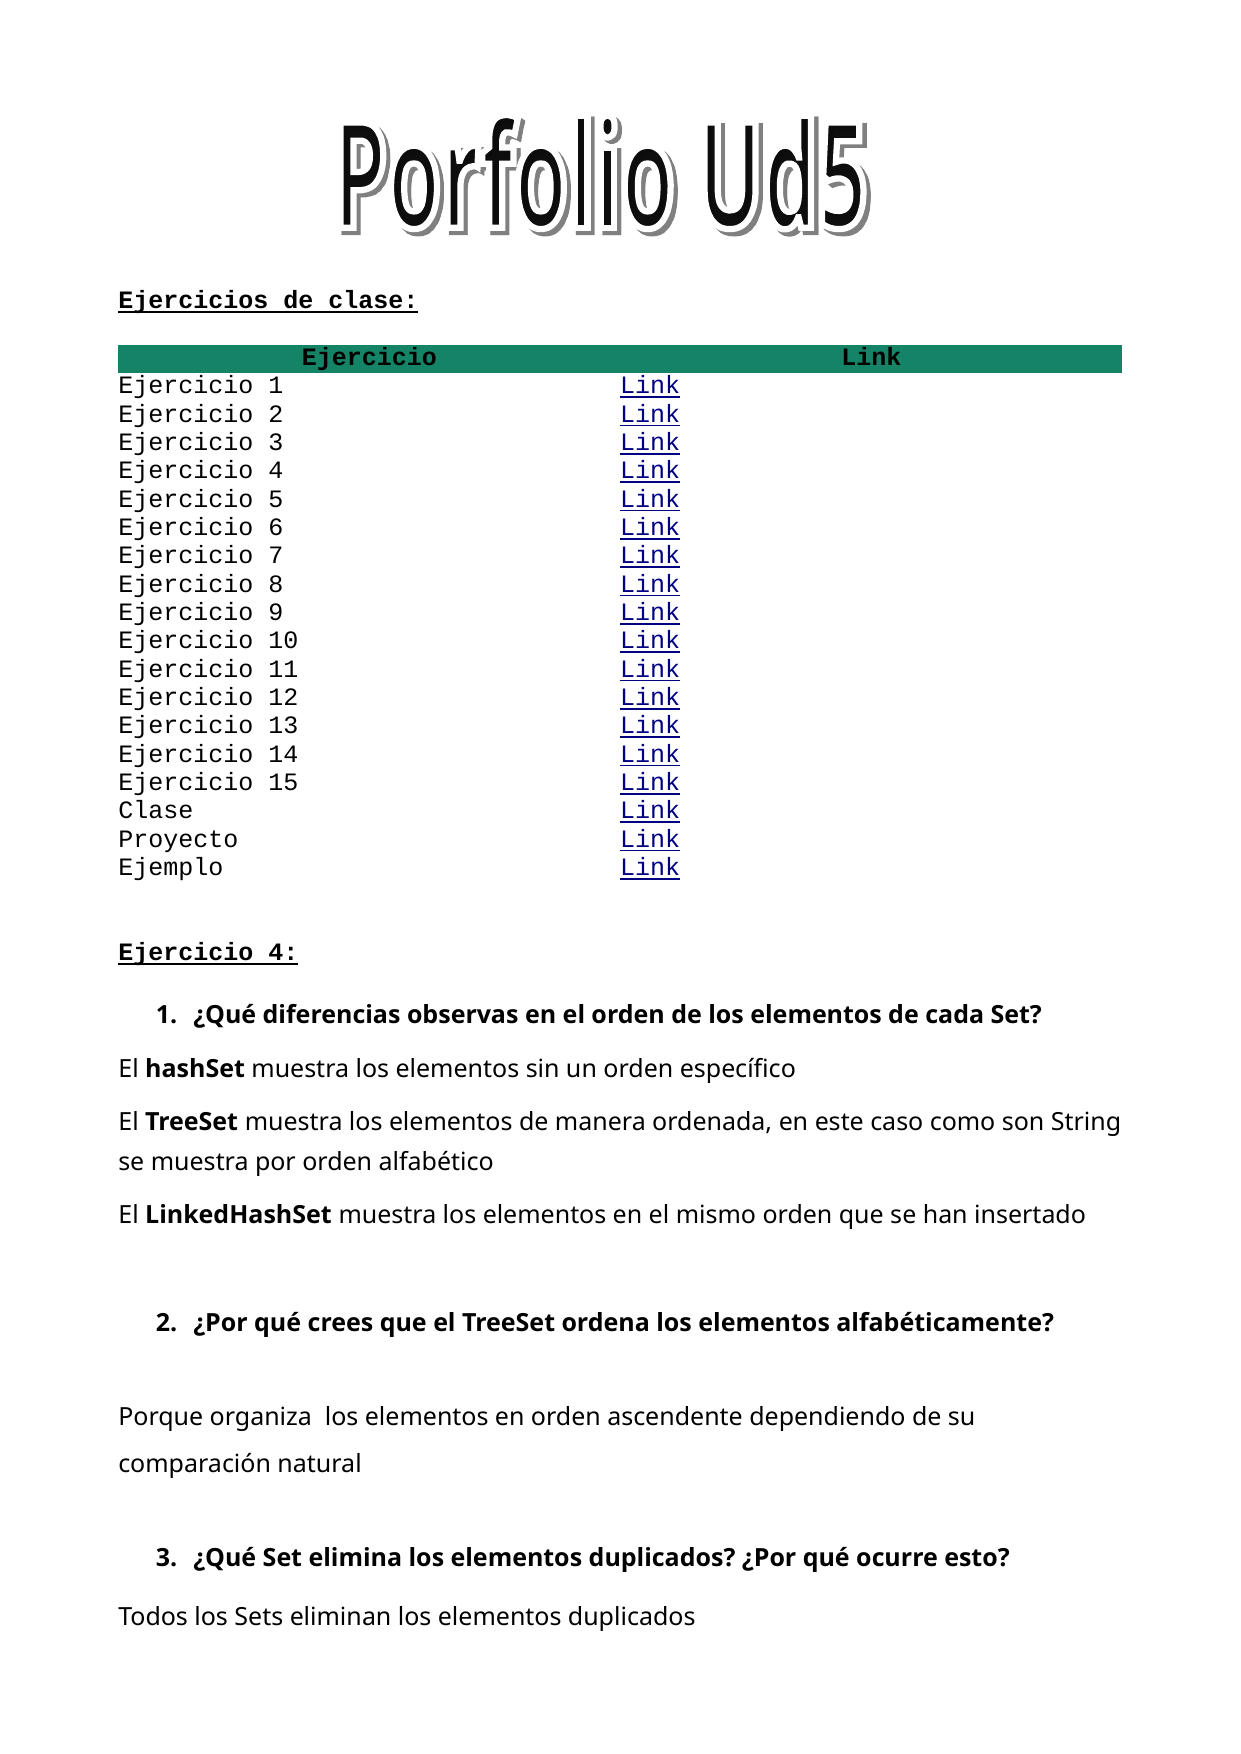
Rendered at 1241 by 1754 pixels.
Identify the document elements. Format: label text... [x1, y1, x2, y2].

table_cell Link [620, 458, 1122, 486]
table_cell Ejercicio 8 [118, 571, 620, 600]
table_cell Link [620, 543, 1122, 571]
text El LinkedHashSet muestra los elementos en el mismo orden que se han insertado [118, 1197, 1122, 1231]
list ¿Por qué crees que el TreeSet ordena los elementos alfabéticamente? [156, 1304, 1122, 1338]
table_cell Link [620, 826, 1122, 855]
table_cell Ejercicio 10 [118, 628, 620, 656]
text Porque organiza los elementos en orden ascendente dependiendo de su comparación natural [118, 1398, 1122, 1479]
table_cell Link [620, 656, 1122, 685]
table_cell Proyecto [118, 826, 620, 855]
text Ejercicios de clase: [118, 288, 1122, 316]
table_cell Link [620, 600, 1122, 628]
table_cell Ejercicio 11 [118, 656, 620, 685]
table_cell Ejemplo [118, 855, 620, 883]
table_cell Link [620, 401, 1122, 430]
table_cell Ejercicio 9 [118, 600, 620, 628]
text Ejercicio 4: [118, 940, 1122, 968]
table_cell Ejercicio 3 [118, 430, 620, 458]
table_cell Link [620, 685, 1122, 713]
table_cell Link [620, 741, 1122, 770]
table_cell Link [620, 628, 1122, 656]
table_cell Ejercicio 7 [118, 543, 620, 571]
table_cell Ejercicio 5 [118, 486, 620, 515]
text El hashSet muestra los elementos sin un orden específico [118, 1050, 1122, 1084]
table_cell Link [620, 798, 1122, 826]
table_cell Ejercicio 4 [118, 458, 620, 486]
table_cell Ejercicio 15 [118, 770, 620, 798]
table_cell Clase [118, 798, 620, 826]
table_cell Ejercicio 6 [118, 515, 620, 543]
table_cell Link [620, 713, 1122, 741]
table_cell Ejercicio 12 [118, 685, 620, 713]
table_cell Ejercicio 1 [118, 373, 620, 401]
table_cell Ejercicio 13 [118, 713, 620, 741]
list ¿Qué Set elimina los elementos duplicados? ¿Por qué ocurre esto? [156, 1539, 1122, 1573]
table_cell Link [620, 430, 1122, 458]
table_cell Link [620, 515, 1122, 543]
table_cell Link [620, 373, 1122, 401]
table_cell Link [620, 486, 1122, 515]
table_cell Ejercicio 2 [118, 401, 620, 430]
table_cell Link [620, 855, 1122, 883]
text Todos los Sets eliminan los elementos duplicados [118, 1599, 1122, 1633]
table_cell Link [620, 571, 1122, 600]
table_cell Ejercicio 14 [118, 741, 620, 770]
text El TreeSet muestra los elementos de manera ordenada, en este caso como son String se muestra por orden alfabético [118, 1104, 1122, 1177]
table_cell Link [620, 770, 1122, 798]
list ¿Qué diferencias observas en el orden de los elementos de cada Set? [156, 996, 1122, 1031]
